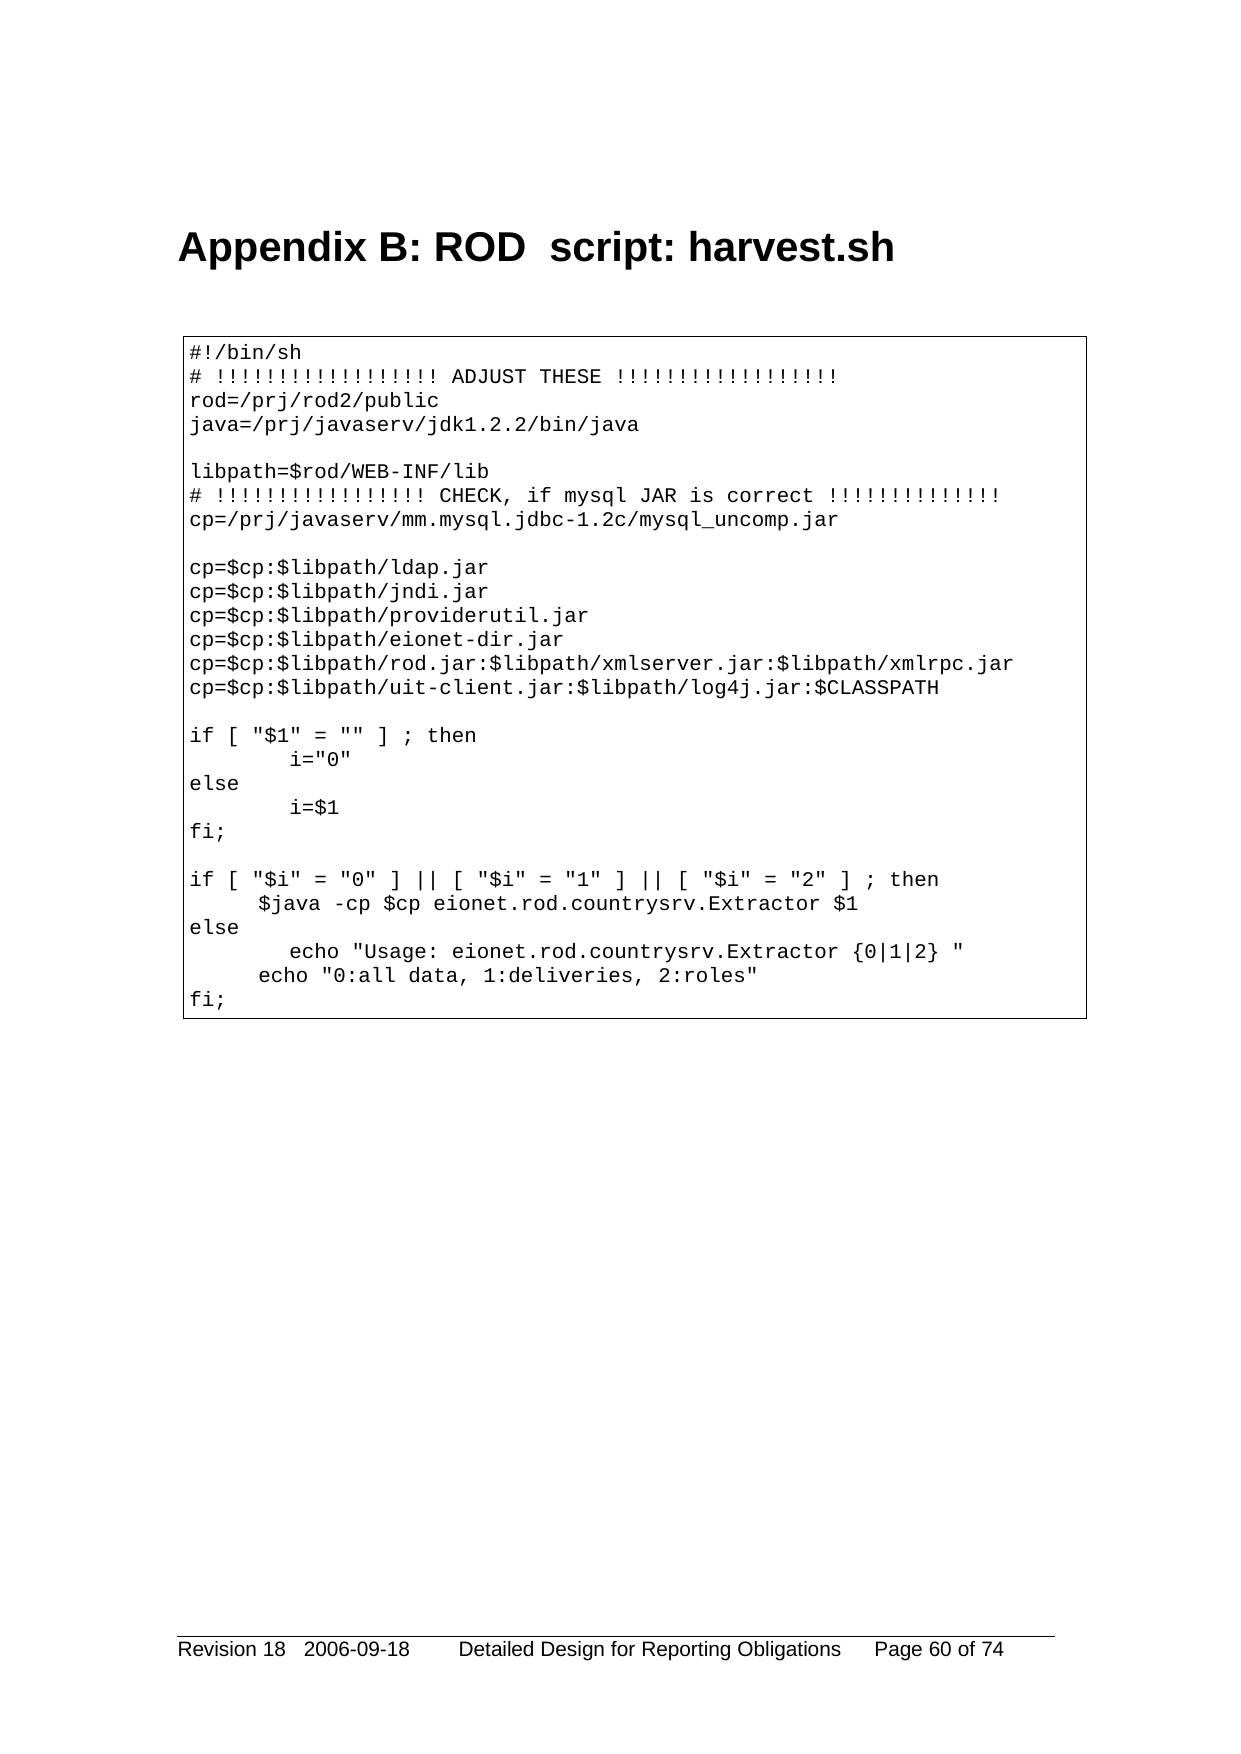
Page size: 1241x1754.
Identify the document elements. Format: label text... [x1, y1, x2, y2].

text cp=$cp:$libpath/ldap.jar [184, 551, 1086, 575]
text echo "Usage: eionet.rod.countrysrv.Extractor {0|1|2} " [184, 934, 1086, 958]
text $java -cp $cp eionet.rod.countrysrv.Extractor $1 [184, 887, 1086, 911]
text java=/prj/javaserv/jdk1.2.2/bin/java [184, 407, 1086, 437]
text i=$1 [184, 791, 1086, 815]
text fi; [184, 982, 1086, 1018]
text # !!!!!!!!!!!!!!!!! CHECK, if mysql JAR is correct !!!!!!!!!!!!!! [184, 479, 1086, 503]
text cp=$cp:$libpath/jndi.jar [184, 575, 1086, 599]
subtitle ROD script: harvest.sh [177, 222, 1092, 270]
text cp=$cp:$libpath/providerutil.jar [184, 599, 1086, 623]
text #!/bin/sh [184, 337, 1086, 359]
text if [ "$i" = "0" ] || [ "$i" = "1" ] || [ "$i" = "2" ] ; then [184, 863, 1086, 887]
text # !!!!!!!!!!!!!!!!!! ADJUST THESE !!!!!!!!!!!!!!!!!! [184, 359, 1086, 383]
text libpath=$rod/WEB-INF/lib [184, 455, 1086, 479]
text cp=$cp:$libpath/eionet-dir.jar [184, 623, 1086, 647]
text rod=/prj/rod2/public [184, 383, 1086, 407]
text echo "0:all data, 1:deliveries, 2:roles" [184, 958, 1086, 982]
text cp=$cp:$libpath/uit-client.jar:$libpath/log4j.jar:$CLASSPATH [184, 671, 1086, 701]
text else [184, 911, 1086, 934]
text cp=/prj/javaserv/mm.mysql.jdbc-1.2c/mysql_uncomp.jar [184, 503, 1086, 533]
text i="0" [184, 743, 1086, 767]
text else [184, 767, 1086, 791]
text if [ "$1" = "" ] ; then [184, 719, 1086, 743]
text fi; [184, 815, 1086, 845]
text cp=$cp:$libpath/rod.jar:$libpath/xmlserver.jar:$libpath/xmlrpc.jar [184, 647, 1086, 671]
